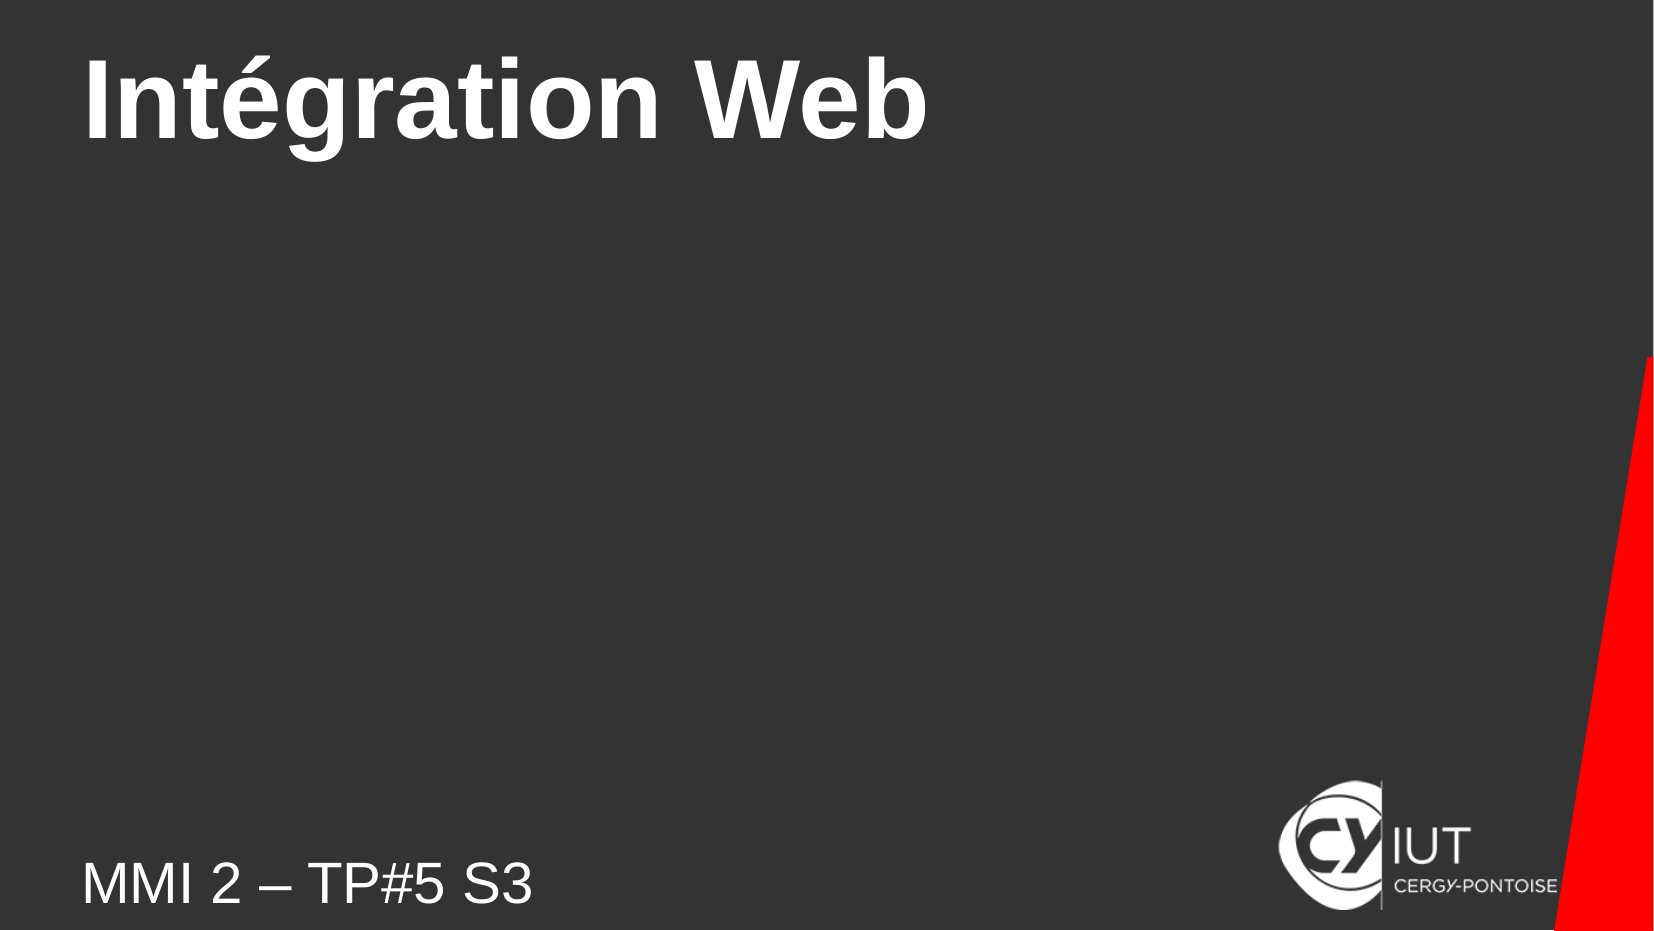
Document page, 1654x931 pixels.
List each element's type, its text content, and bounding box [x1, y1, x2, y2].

picture [1275, 779, 1557, 910]
title Intégration Web [82, 36, 1571, 226]
title MMI 2 – TP#5 S3 [81, 805, 1134, 931]
text_box [1554, 356, 1654, 931]
